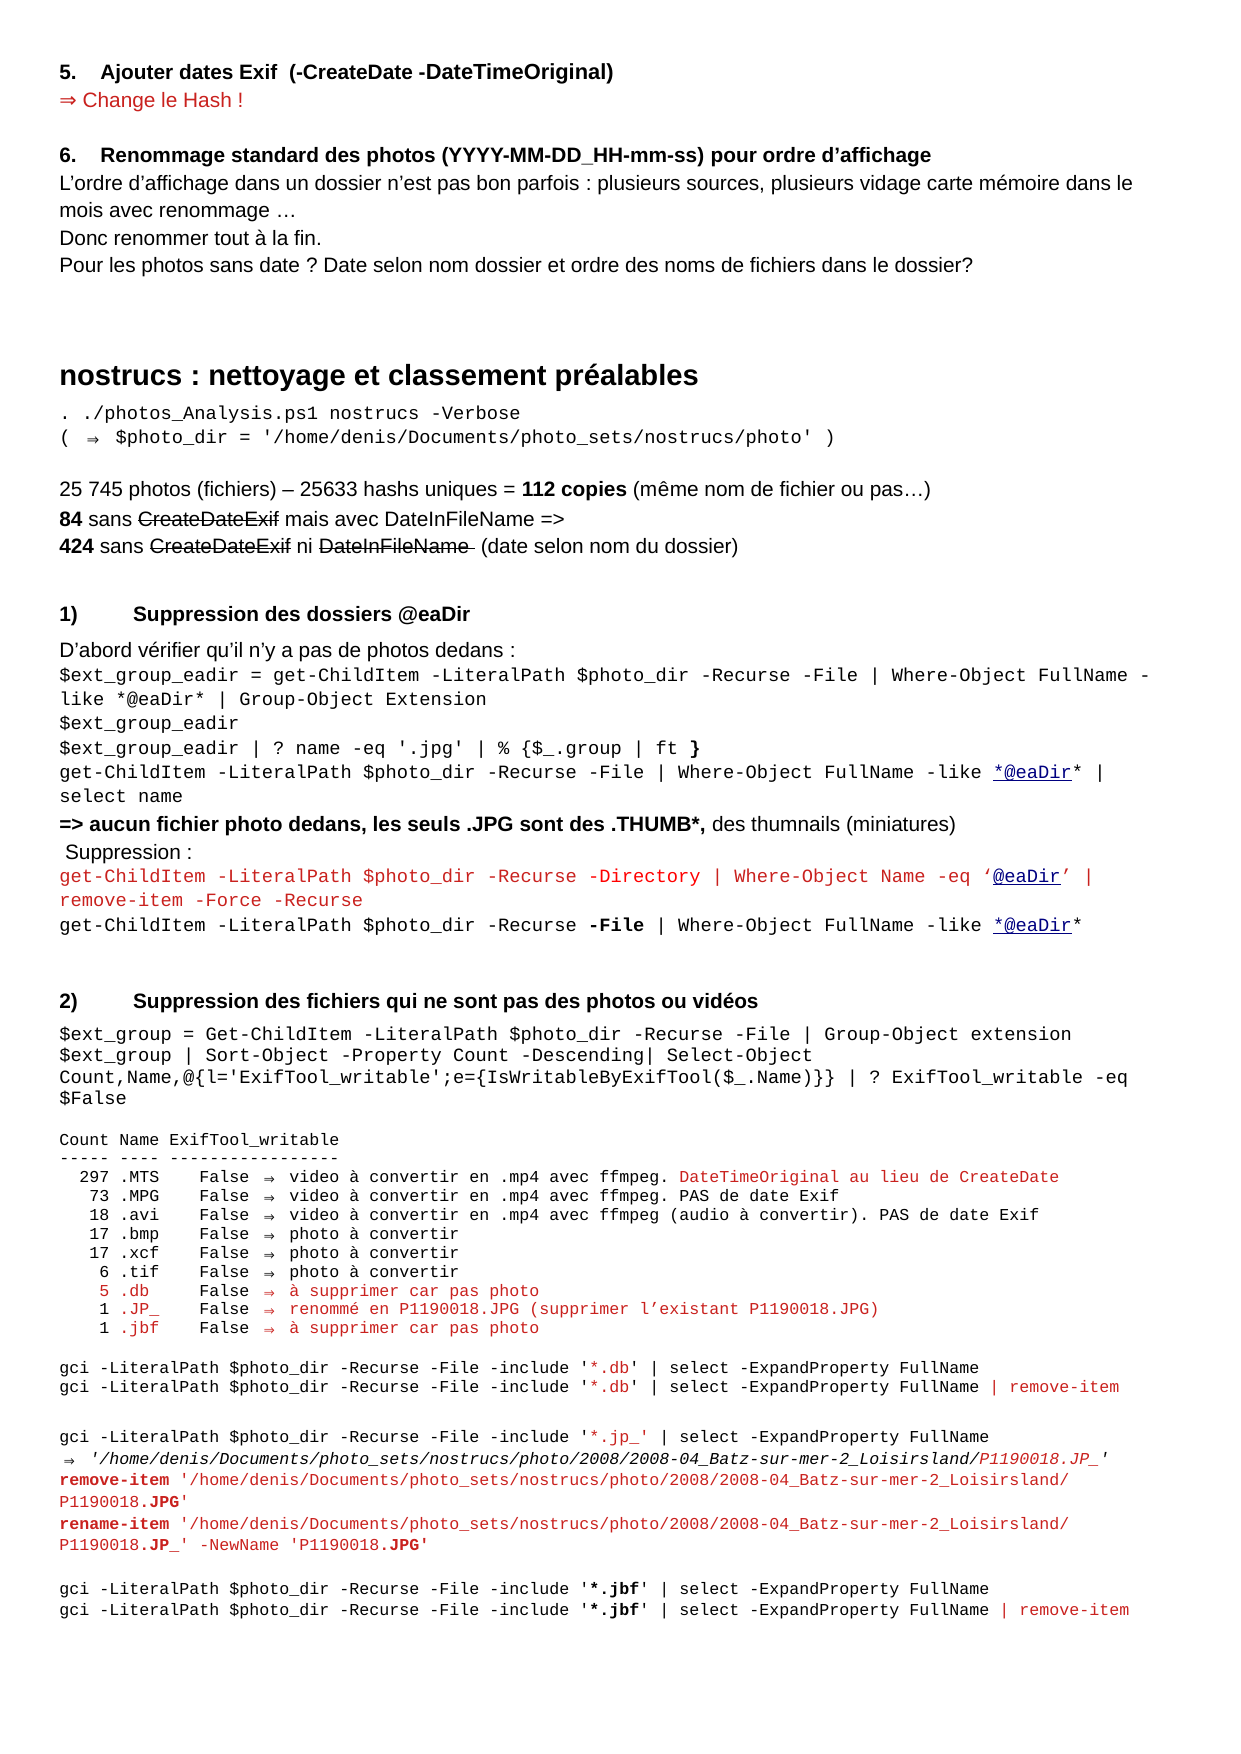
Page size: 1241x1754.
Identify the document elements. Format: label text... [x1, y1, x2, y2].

text 6 .tif False ⇒ photo à convertir [59, 1263, 1181, 1282]
text 25 745 photos (fichiers) – 25633 hashs uniques = 112 copies (même nom de fichier ou pas…) [59, 477, 1181, 503]
text 5 .db False ⇒ à supprimer car pas photo [59, 1282, 1181, 1301]
text 73 .MPG False ⇒ video à convertir en .mp4 avec ffmpeg. PAS de date Exif [59, 1188, 1181, 1207]
text Count Name ExifTool_writable [59, 1110, 1181, 1150]
text 297 .MTS False ⇒ video à convertir en .mp4 avec ffmpeg. DateTimeOriginal au lieu de CreateDate [59, 1169, 1181, 1188]
text 1 .jbf False ⇒ à supprimer car pas photo [59, 1320, 1181, 1339]
text . ./photos_Analysis.ps1 nostrucs -Verbose [59, 404, 1181, 425]
list Renommage standard des photos (YYYY-MM-DD_HH-mm-ss) pour ordre d’affichage L’ordre d’affichage dans un dossier n’est pas bon parfois : plusieurs sources, plusieurs vidage carte mémoire dans le mois avec renommage … Donc renommer tout à la fin. [59, 143, 1181, 249]
text gci -LiteralPath $photo_dir -Recurse -File -include '*.jbf' | select -ExpandProperty FullName [59, 1559, 1181, 1599]
subtitle Suppression des fichiers qui ne sont pas des photos ou vidéos [59, 988, 1181, 1012]
list gci -LiteralPath $photo_dir -Recurse -File -include '*.db' | select -ExpandProperty FullName | remove-item [59, 1379, 1181, 1425]
text 17 .xcf False ⇒ photo à convertir [59, 1244, 1181, 1263]
subtitle nostrucs : nettoyage et classement préalables [59, 358, 1181, 391]
text 17 .bmp False ⇒ photo à convertir [59, 1226, 1181, 1244]
list remove-item '/home/denis/Documents/photo_sets/nostrucs/photo/2008/2008-04_Batz-sur-mer-2_Loisirsland/P1190018.JPG' rename-item '/home/denis/Documents/photo_sets/nostrucs/photo/2008/2008-04_Batz-sur-mer-2_Loisirsland/P1190018.JP_' -NewName 'P1190018.JPG' [59, 1472, 1181, 1556]
text 1 .JP_ False ⇒ renommé en P1190018.JPG (supprimer l’existant P1190018.JPG) [59, 1301, 1181, 1320]
text $ext_group = Get-ChildItem -LiteralPath $photo_dir -Recurse -File | Group-Object extension [59, 1025, 1181, 1046]
text 18 .avi False ⇒ video à convertir en .mp4 avec ffmpeg (audio à convertir). PAS de date Exif [59, 1207, 1181, 1226]
text 424 sans CreateDateExif ni DateInFileName (date selon nom du dossier) [59, 534, 1181, 558]
list Ajouter dates Exif (-CreateDate -DateTimeOriginal) ⇒ Change le Hash ! [59, 59, 1181, 139]
list gci -LiteralPath $photo_dir -Recurse -File -include '*.jp_' | select -ExpandProperty FullName ⇒ '/home/denis/Documents/photo_sets/nostrucs/photo/2008/2008-04_Batz-sur-mer-2_Loisirsland/P1190018.JP_' [59, 1429, 1181, 1469]
text ----- ---- ----------------- [59, 1150, 1181, 1169]
text 84 sans CreateDateExif mais avec DateInFileName => [59, 507, 1181, 531]
list gci -LiteralPath $photo_dir -Recurse -File -include '*.jbf' | select -ExpandProperty FullName | remove-item [59, 1602, 1181, 1648]
list Pour les photos sans date ? Date selon nom dossier et ordre des noms de fichiers dans le dossier? [59, 253, 1181, 304]
text ( ⇒ $photo_dir = '/home/denis/Documents/photo_sets/nostrucs/photo' ) [59, 428, 1181, 449]
list D’abord vérifier qu’il n’y a pas de photos dedans : $ext_group_eadir = get-ChildItem -LiteralPath $photo_dir -Recurse -File | Where-Object FullName -like *@eaDir* | Group-Object Extension $ext_group_eadir $ext_group_eadir | ? name -eq '.jpg' | % {$_.group | ft } get-ChildItem -LiteralPath $photo_dir -Recurse -File | Where-Object FullName -like *@eaDir* | select name => aucun fichier photo dedans, les seuls .JPG sont des .THUMB*, des thumnails (miniatures) Suppression : get-ChildItem -LiteralPath $photo_dir -Recurse -Directory | Where-Object Name -eq ‘@eaDir’ | remove-item -Force -Recurse get-ChildItem -LiteralPath $photo_dir -Recurse -File | Where-Object FullName -like *@eaDir* [59, 638, 1181, 964]
subtitle Suppression des dossiers @eaDir [59, 602, 1181, 626]
text gci -LiteralPath $photo_dir -Recurse -File -include '*.db' | select -ExpandProperty FullName [59, 1360, 1181, 1379]
text $ext_group | Sort-Object -Property Count -Descending| Select-Object Count,Name,@{l='ExifTool_writable';e={IsWritableByExifTool($_.Name)}} | ? ExifTool_writable -eq $False [59, 1046, 1181, 1110]
